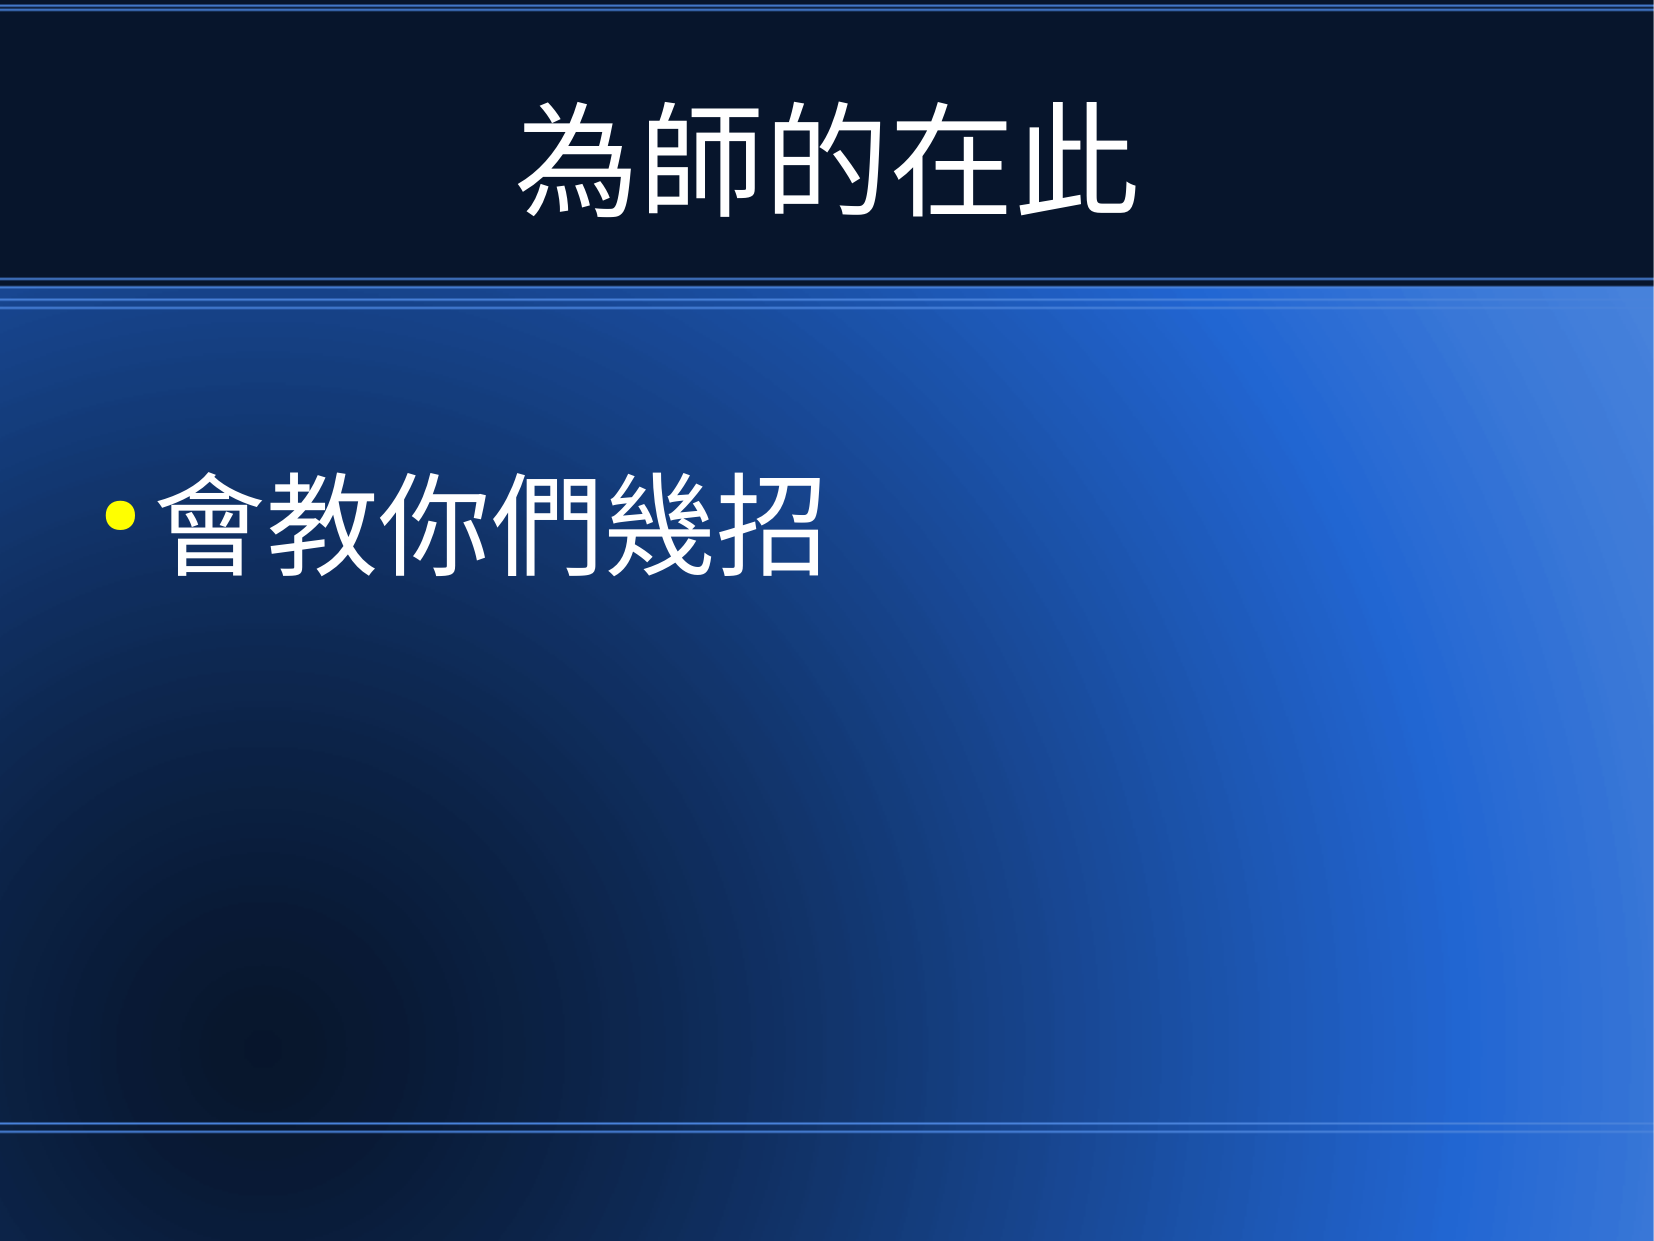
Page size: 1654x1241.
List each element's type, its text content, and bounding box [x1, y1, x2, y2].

title 為師的在此 [82, 49, 1571, 257]
picture [0, 0, 1654, 1241]
list 會教你們幾招 [82, 355, 1571, 1241]
